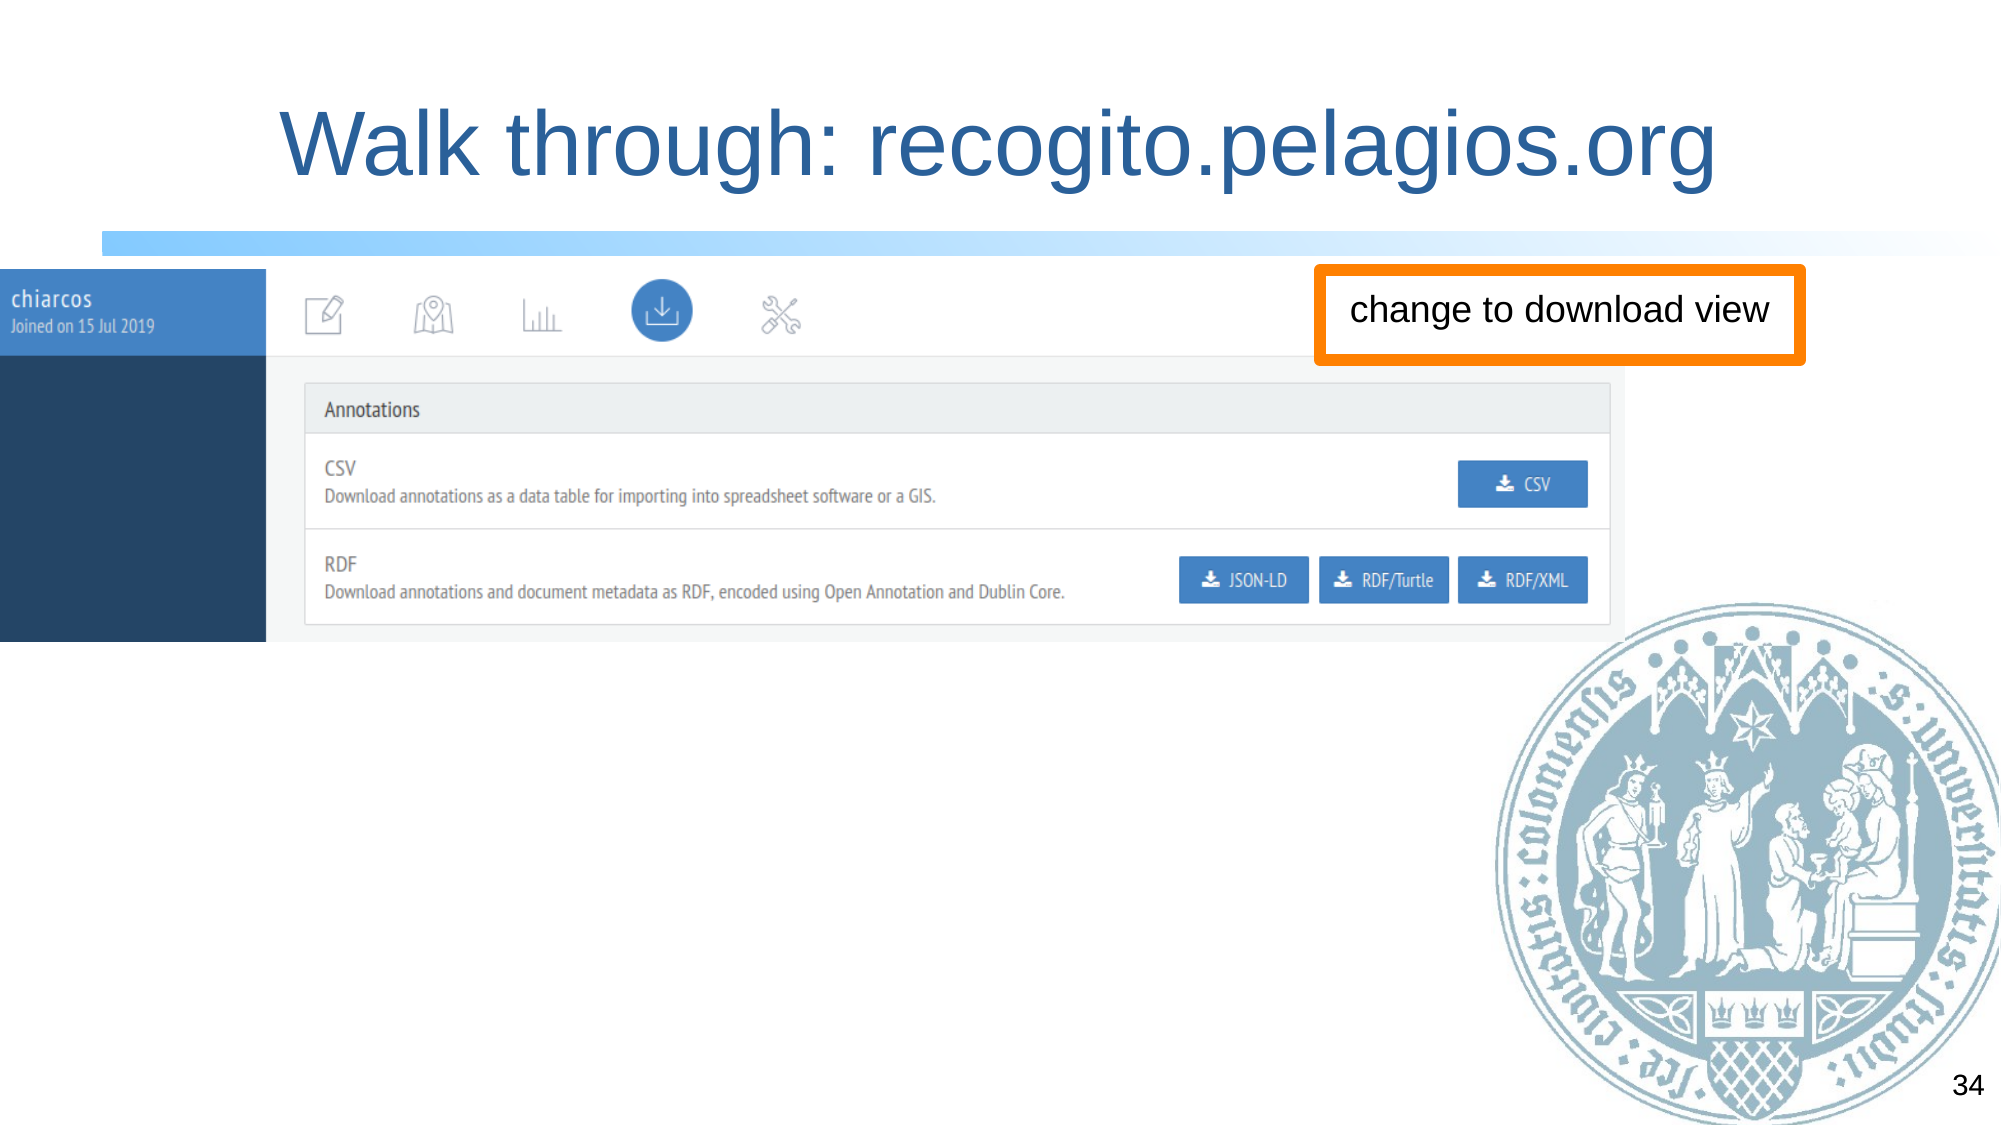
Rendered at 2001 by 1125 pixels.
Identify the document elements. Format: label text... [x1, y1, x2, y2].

text_box [1320, 270, 1801, 361]
picture [0, 269, 1625, 642]
title Walk through: recogito.pelagios.org [99, 45, 1900, 233]
